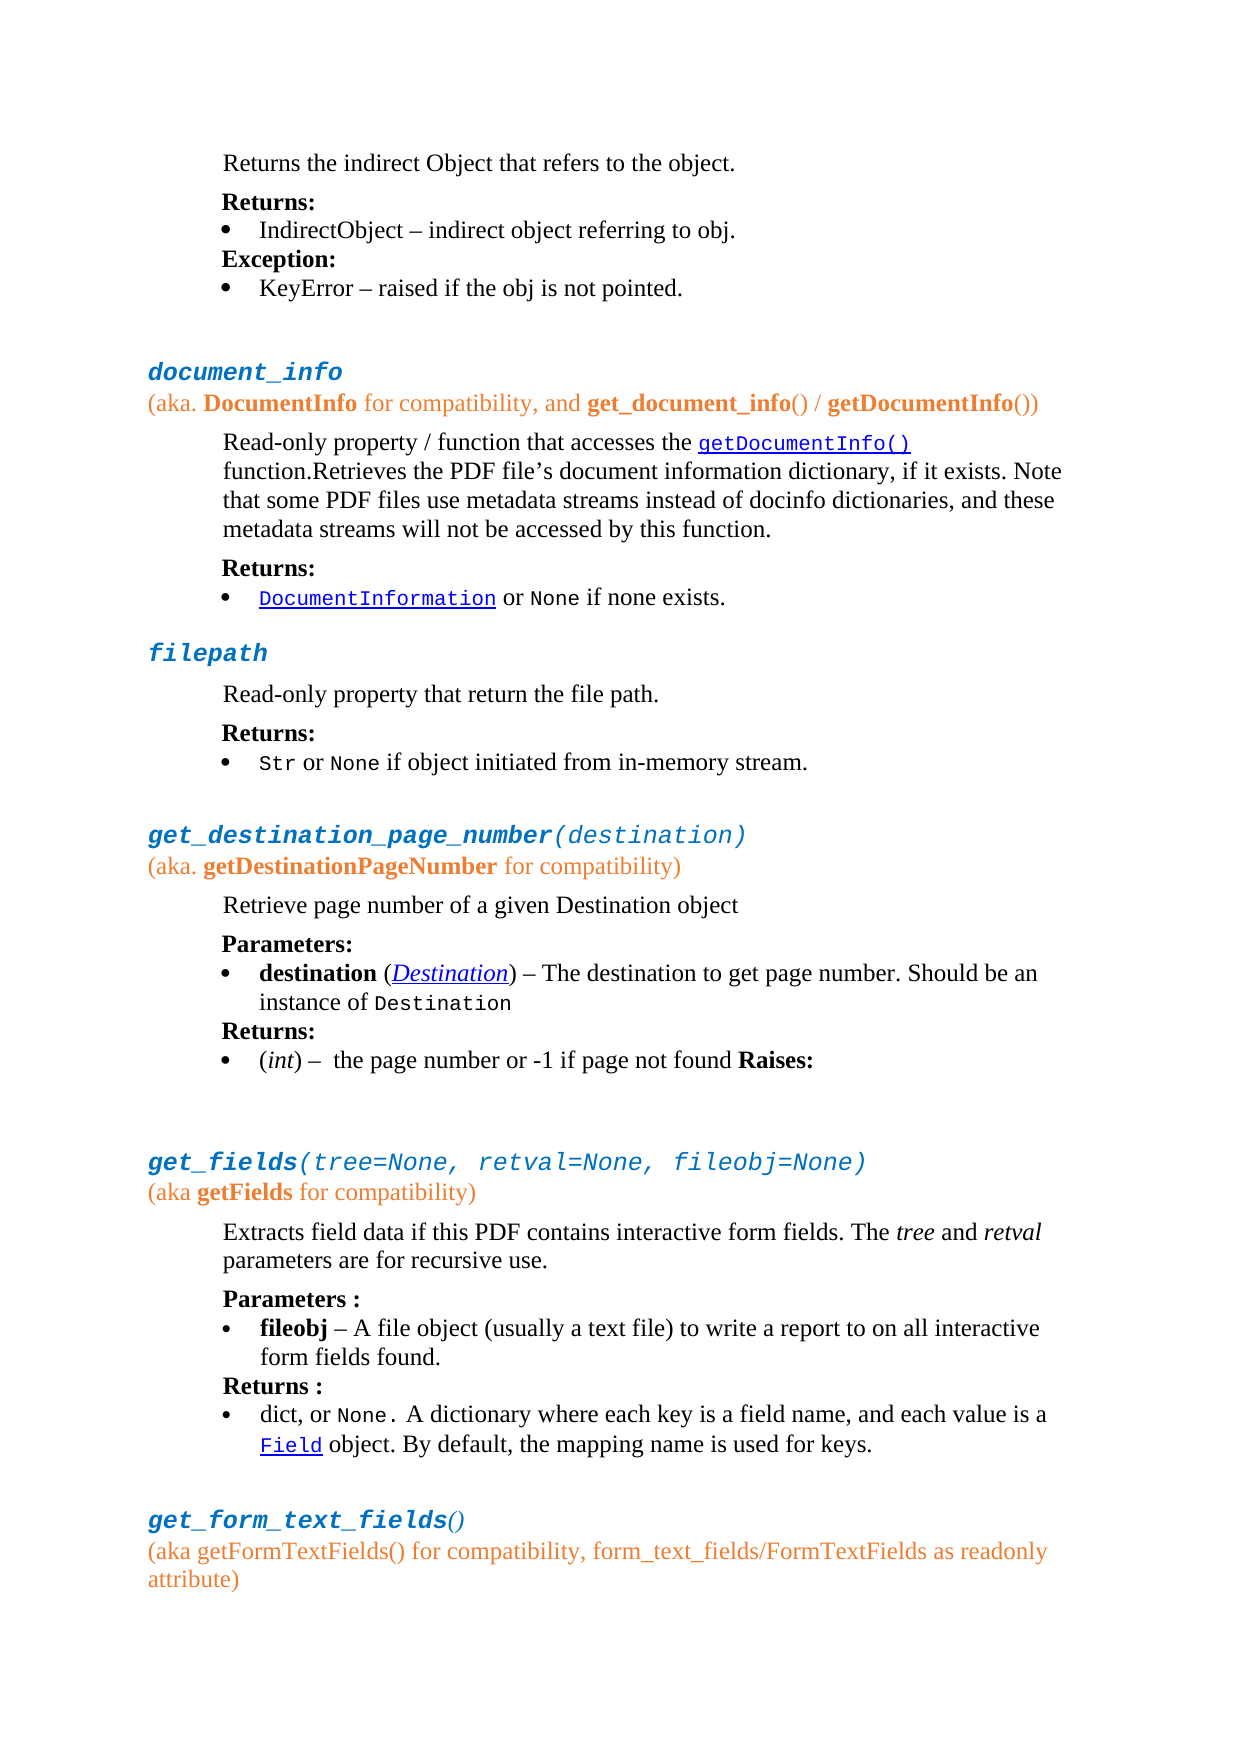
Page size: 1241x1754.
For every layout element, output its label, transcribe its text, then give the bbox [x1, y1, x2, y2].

text get_fields(tree=None, retval=None, fileobj=None) [148, 1149, 1093, 1177]
text (aka. getDestinationPageNumber for compatibility) [148, 851, 1093, 880]
text Exception: [221, 244, 1093, 273]
text (aka. DocumentInfo for compatibility, and get_document_info() / getDocumentInfo()) [148, 388, 1093, 416]
text Returns the indirect Object that refers to the object. [223, 148, 1093, 176]
list destination (Destination) – The destination to get page number. Should be an instance of Destination [221, 958, 1093, 1016]
text Read-only property / function that accesses the getDocumentInfo() function.Retrieves the PDF file’s document information dictionary, if it exists. Note that some PDF files use metadata streams instead of docinfo dictionaries, and these metadata streams will not be accessed by this function. [223, 427, 1093, 543]
text get_destination_page_number(destination) [148, 823, 1093, 851]
text filepath [148, 640, 1093, 668]
text Retrieve page number of a given Destination object [223, 890, 1093, 919]
text (aka getFormTextFields() for compatibility, form_text_fields/FormTextFields as readonly attribute) [148, 1536, 1093, 1593]
text Parameters: [221, 929, 1093, 958]
list Str or None if object initiated from in-memory stream. [221, 747, 1093, 776]
text get_form_text_fields() [148, 1505, 1093, 1536]
text (aka getFields for compatibility) [148, 1177, 1093, 1206]
text Returns: [221, 718, 1093, 747]
list fileobj – A file object (usually a text file) to write a report to on all interactive form fields found. [223, 1313, 1093, 1371]
list dict, or None. A dictionary where each key is a field name, and each value is a Field object. By default, the mapping name is used for keys. [223, 1399, 1093, 1459]
list IndirectObject – indirect object referring to obj. [221, 216, 1093, 244]
list (int) – the page number or -1 if page not found Raises: [221, 1045, 1093, 1074]
text Parameters : [223, 1284, 1093, 1313]
text Returns: [221, 553, 1093, 582]
text Returns : [223, 1371, 1093, 1399]
text Extracts field data if this PDF contains interactive form fields. The tree and retval parameters are for recursive use. [223, 1217, 1093, 1274]
text Read-only property that return the file path. [223, 679, 1093, 708]
list DocumentInformation or None if none exists. [221, 582, 1093, 611]
text Returns: [221, 187, 1093, 216]
text Returns: [221, 1016, 1093, 1045]
list KeyError – raised if the obj is not pointed. [221, 273, 1093, 302]
text document_info [148, 359, 1093, 388]
